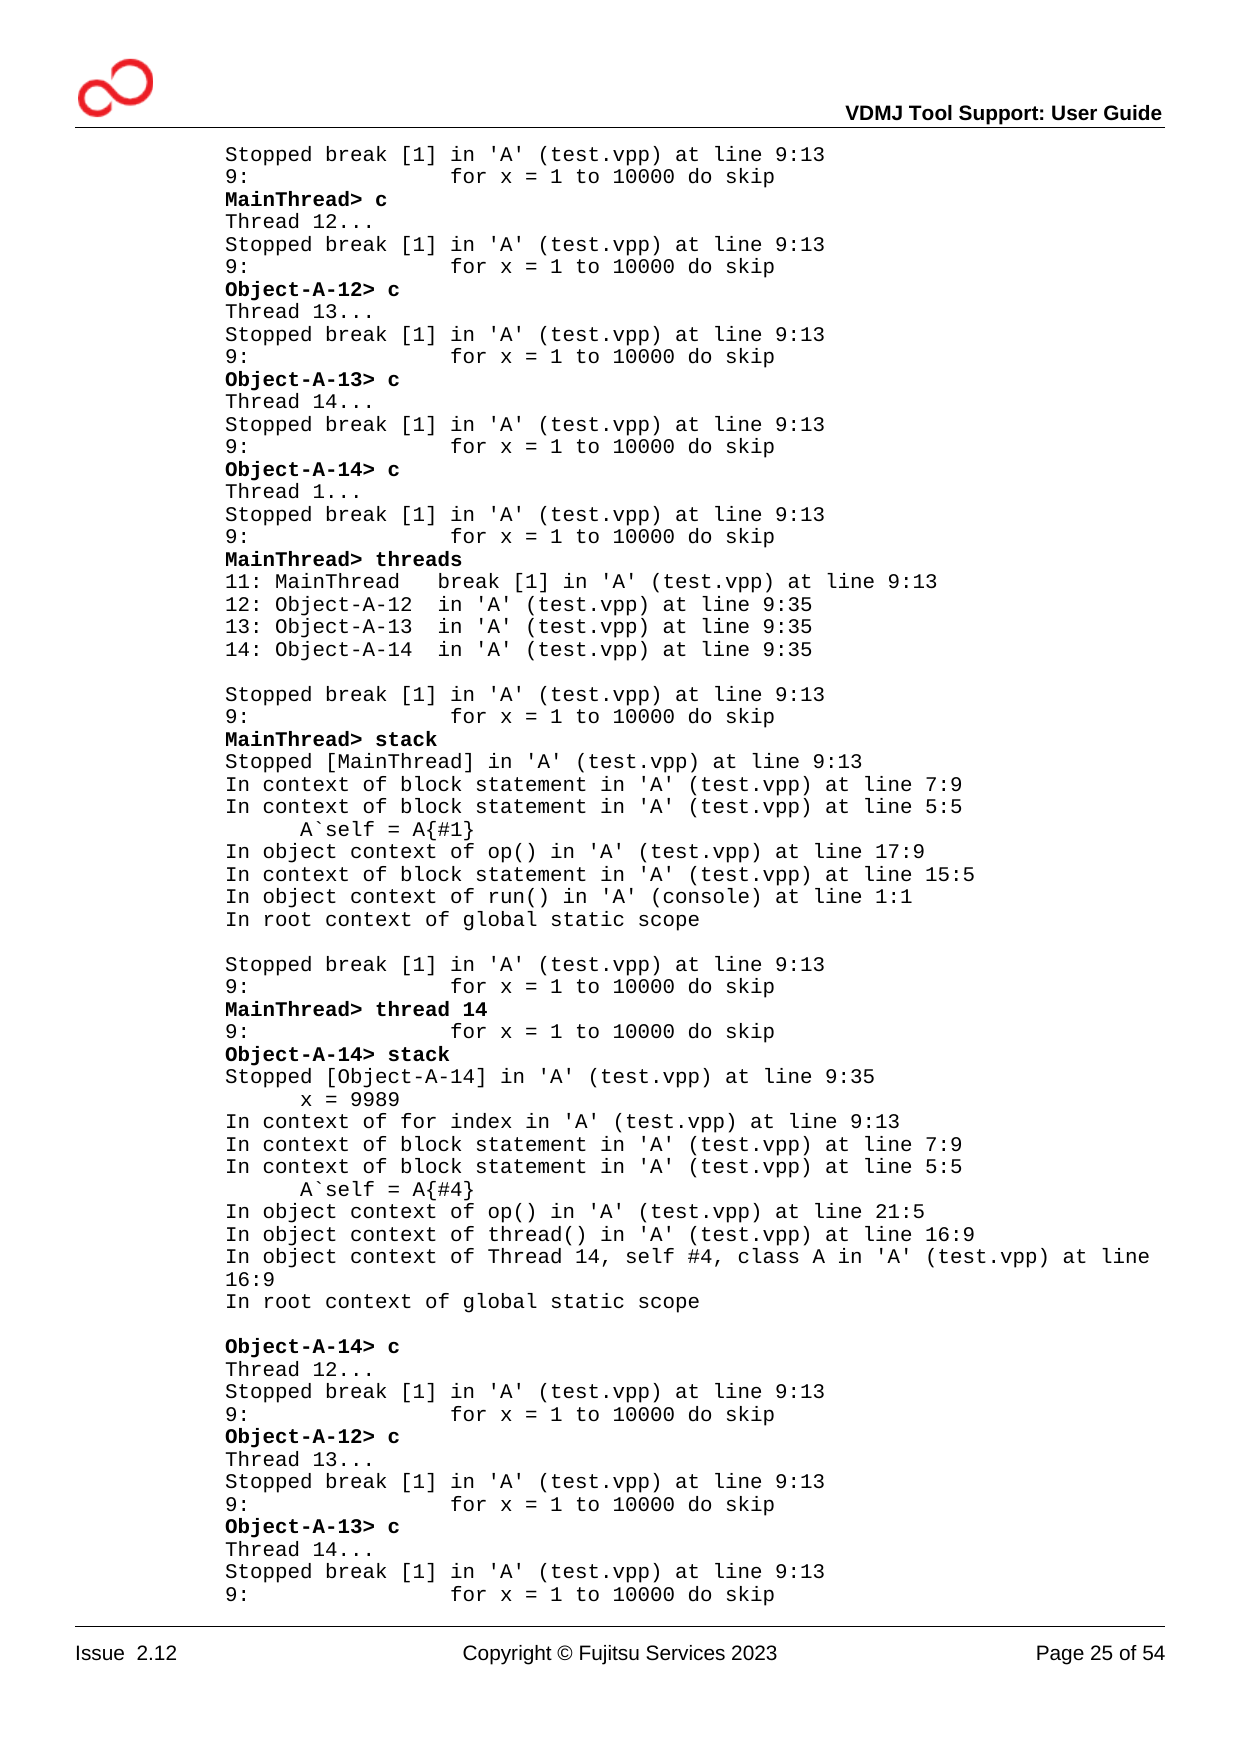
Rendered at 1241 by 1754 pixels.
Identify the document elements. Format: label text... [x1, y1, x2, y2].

text A`self = A{#1} [225, 818, 1165, 841]
text MainThread> c [225, 188, 1165, 211]
text In object context of thread() in 'A' (test.vpp) at line 16:9 [225, 1223, 1165, 1246]
text In context of block statement in 'A' (test.vpp) at line 5:5 [225, 796, 1165, 818]
text A`self = A{#4} [225, 1178, 1165, 1201]
text 9: for x = 1 to 10000 do skip [225, 706, 1165, 728]
text Stopped [Object-A-14] in 'A' (test.vpp) at line 9:35 [225, 1066, 1165, 1088]
text In context of block statement in 'A' (test.vpp) at line 7:9 [225, 1133, 1165, 1156]
text Thread 12... [225, 1358, 1165, 1381]
text MainThread> threads [225, 548, 1165, 571]
text Stopped break [1] in 'A' (test.vpp) at line 9:13 [225, 143, 1165, 166]
text In context of block statement in 'A' (test.vpp) at line 7:9 [225, 773, 1165, 796]
text 9: for x = 1 to 10000 do skip [225, 1493, 1165, 1516]
text Object-A-12> c [225, 1426, 1165, 1448]
text Thread 12... [225, 211, 1165, 233]
text In object context of Thread 14, self #4, class A in 'A' (test.vpp) at line 16:9 [225, 1246, 1165, 1291]
text Object-A-12> c [225, 278, 1165, 301]
text Thread 14... [225, 391, 1165, 413]
text 14: Object-A-14 in 'A' (test.vpp) at line 9:35 [225, 638, 1165, 661]
text 9: for x = 1 to 10000 do skip [225, 166, 1165, 188]
text Thread 1... [225, 481, 1165, 503]
text 13: Object-A-13 in 'A' (test.vpp) at line 9:35 [225, 616, 1165, 638]
text Thread 14... [225, 1538, 1165, 1561]
text In context of block statement in 'A' (test.vpp) at line 15:5 [225, 863, 1165, 886]
text In object context of op() in 'A' (test.vpp) at line 21:5 [225, 1201, 1165, 1223]
text Stopped break [1] in 'A' (test.vpp) at line 9:13 [225, 953, 1165, 976]
text Stopped break [1] in 'A' (test.vpp) at line 9:13 [225, 683, 1165, 706]
text 9: for x = 1 to 10000 do skip [225, 1583, 1165, 1606]
text Stopped break [1] in 'A' (test.vpp) at line 9:13 [225, 323, 1165, 346]
text Object-A-13> c [225, 368, 1165, 391]
text Stopped break [1] in 'A' (test.vpp) at line 9:13 [225, 413, 1165, 436]
text Stopped break [1] in 'A' (test.vpp) at line 9:13 [225, 233, 1165, 256]
text In object context of run() in 'A' (console) at line 1:1 [225, 886, 1165, 908]
text Thread 13... [225, 301, 1165, 323]
text Stopped break [1] in 'A' (test.vpp) at line 9:13 [225, 1471, 1165, 1493]
text 9: for x = 1 to 10000 do skip [225, 526, 1165, 548]
text 9: for x = 1 to 10000 do skip [225, 976, 1165, 998]
text Stopped [MainThread] in 'A' (test.vpp) at line 9:13 [225, 751, 1165, 773]
text Object-A-14> c [225, 458, 1165, 481]
text 12: Object-A-12 in 'A' (test.vpp) at line 9:35 [225, 593, 1165, 616]
text 11: MainThread break [1] in 'A' (test.vpp) at line 9:13 [225, 571, 1165, 593]
text In context of block statement in 'A' (test.vpp) at line 5:5 [225, 1156, 1165, 1178]
text Stopped break [1] in 'A' (test.vpp) at line 9:13 [225, 503, 1165, 526]
text In root context of global static scope [225, 908, 1165, 931]
text 9: for x = 1 to 10000 do skip [225, 436, 1165, 458]
text In context of for index in 'A' (test.vpp) at line 9:13 [225, 1111, 1165, 1133]
text MainThread> thread 14 [225, 998, 1165, 1021]
text In object context of op() in 'A' (test.vpp) at line 17:9 [225, 841, 1165, 863]
text In root context of global static scope [225, 1291, 1165, 1313]
text Object-A-14> stack [225, 1043, 1165, 1066]
text 9: for x = 1 to 10000 do skip [225, 1403, 1165, 1426]
text MainThread> stack [225, 728, 1165, 751]
text 9: for x = 1 to 10000 do skip [225, 346, 1165, 368]
text Thread 13... [225, 1448, 1165, 1471]
text Stopped break [1] in 'A' (test.vpp) at line 9:13 [225, 1561, 1165, 1583]
text Object-A-13> c [225, 1516, 1165, 1538]
picture [78, 52, 153, 127]
text Object-A-14> c [225, 1336, 1165, 1358]
text 9: for x = 1 to 10000 do skip [225, 1021, 1165, 1043]
text Stopped break [1] in 'A' (test.vpp) at line 9:13 [225, 1381, 1165, 1403]
text x = 9989 [225, 1088, 1165, 1111]
text 9: for x = 1 to 10000 do skip [225, 256, 1165, 278]
